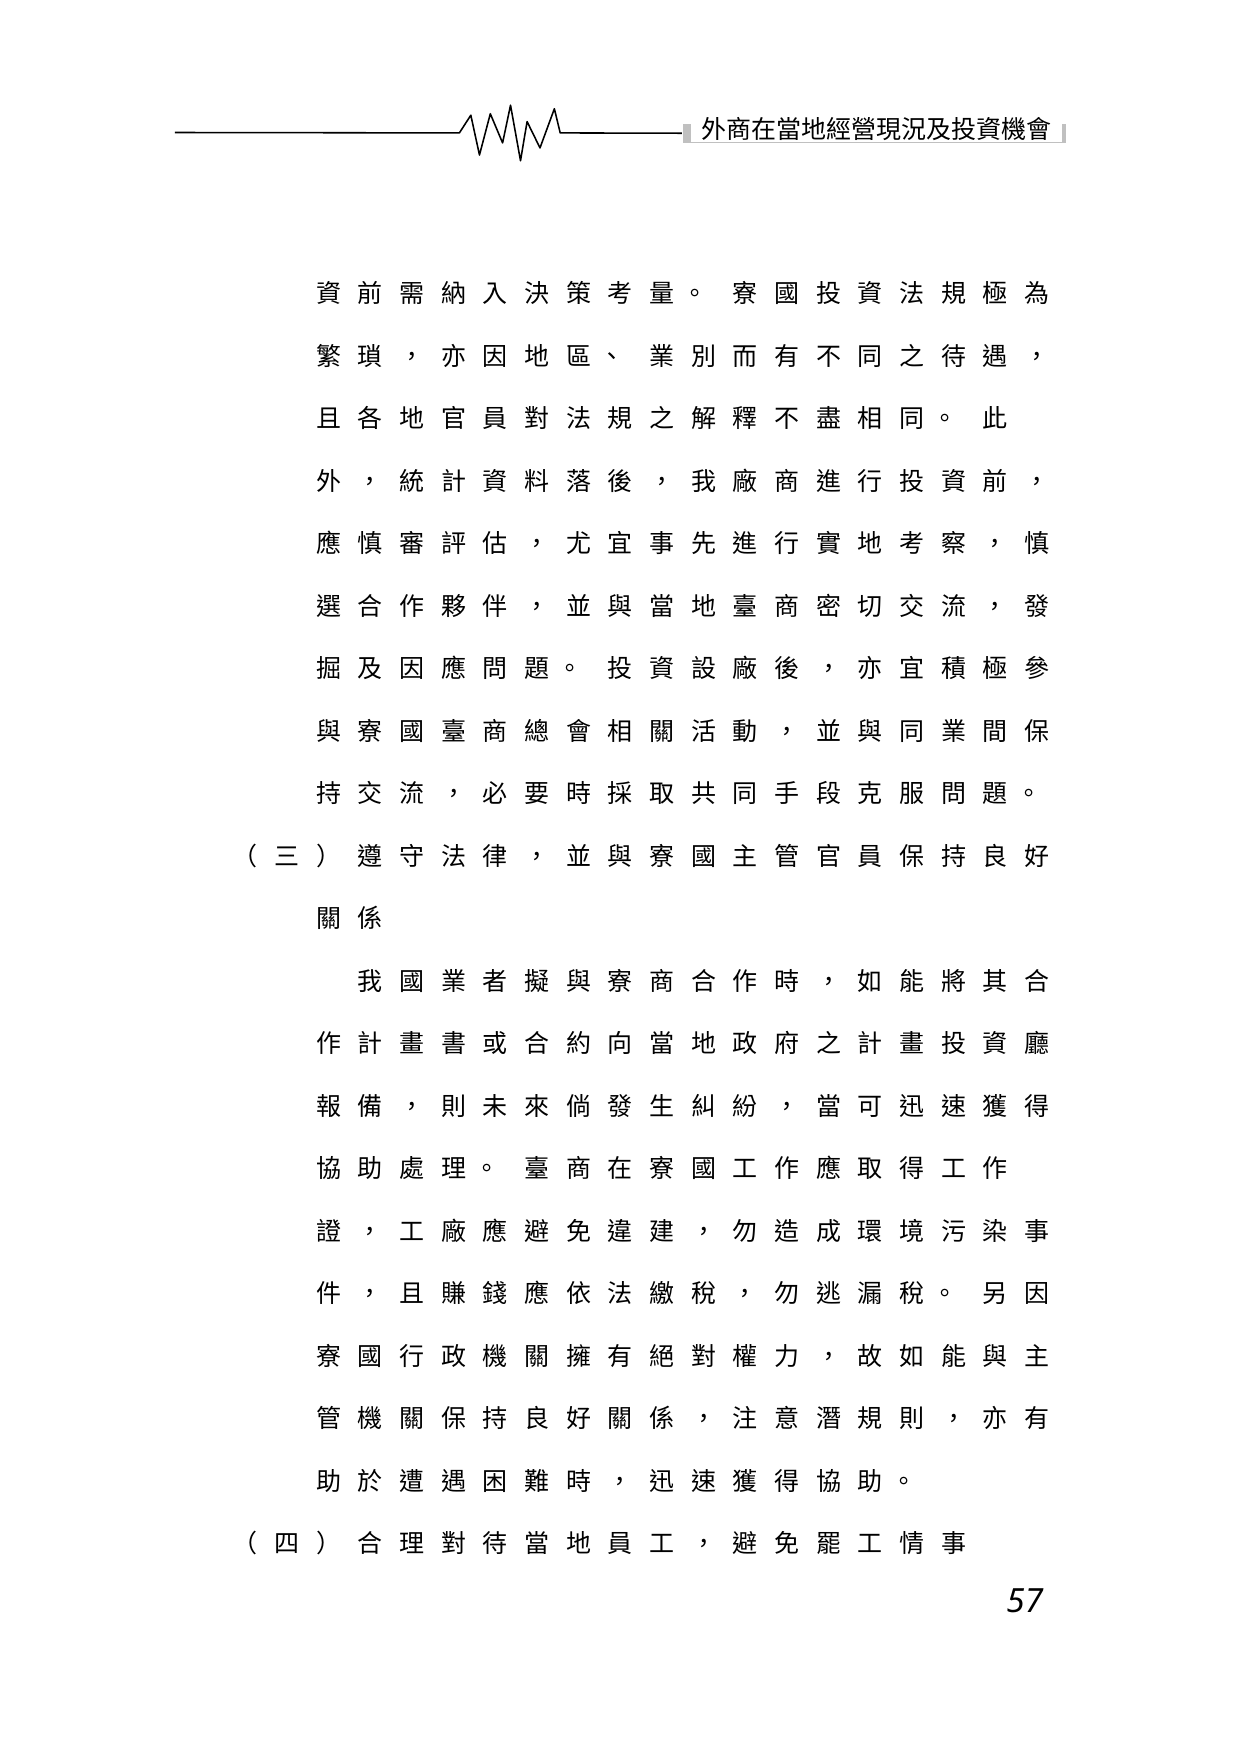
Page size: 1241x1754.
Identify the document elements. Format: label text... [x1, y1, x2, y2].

text （三）遵守法律，並與寮國主管官員保持良好關係 [207, 813, 1058, 938]
text 我國業者擬與寮商合作時，如能將其合作計畫書或合約向當地政府之計畫投資廳報備，則未來倘發生糾紛，當可迅速獲得協助處理。臺商在寮國工作應取得工作證，工廠應避免違建，勿造成環境污染事件，且賺錢應依法繳稅，勿逃漏稅。另因寮國行政機關擁有絕對權力，故如能與主管機關保持良好關係，注意潛規則，亦有助於遭遇困難時，迅速獲得協助。 [281, 938, 1058, 1500]
text 資前需納入決策考量。寮國投資法規極為繁瑣，亦因地區、業別而有不同之待遇，且各地官員對法規之解釋不盡相同。此外，統計資料落後，我廠商進行投資前，應慎審評估，尤宜事先進行實地考察，慎選合作夥伴，並與當地臺商密切交流，發掘及因應問題。投資設廠後，亦宜積極參與寮國臺商總會相關活動，並與同業間保持交流，必要時採取共同手段克服問題。 [281, 250, 1058, 813]
text （四）合理對待當地員工，避免罷工情事 [207, 1500, 1058, 1563]
